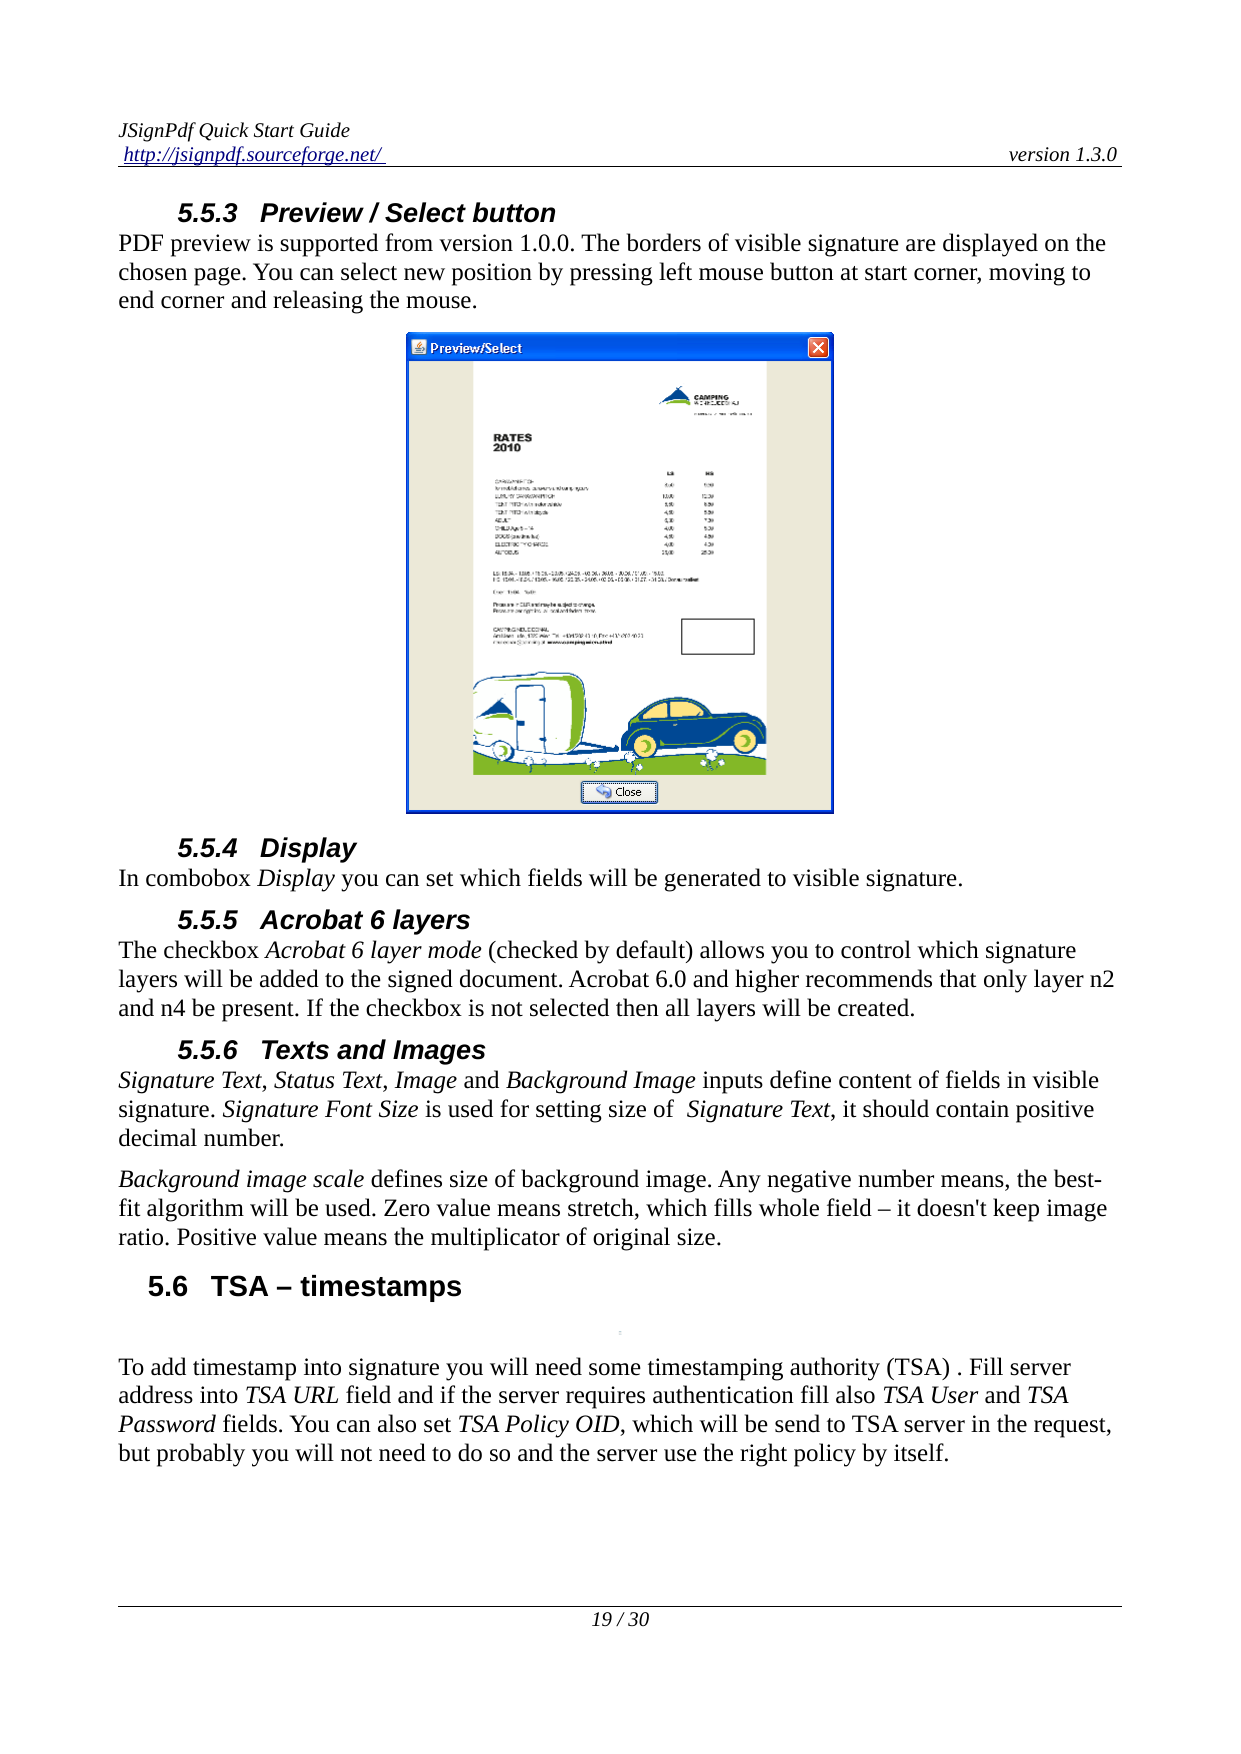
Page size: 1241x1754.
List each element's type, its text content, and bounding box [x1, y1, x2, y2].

subtitle TSA – timestamps [148, 1269, 1116, 1302]
subtitle Texts and Images [177, 1034, 1122, 1065]
text In combobox Display you can set which fields will be generated to visible signature. [118, 863, 1122, 892]
text The checkbox Acrobat 6 layer mode (checked by default) allows you to control which signature layers will be added to the signed document. Acrobat 6.0 and higher recommends that only layer n2 and n4 be present. If the checkbox is not selected then all layers will be created. [118, 935, 1122, 1022]
picture [406, 332, 834, 814]
text To add timestamp into signature you will need some timestamping authority (TSA) . Fill server address into TSA URL field and if the server requires authentication fill also TSA User and TSA Password fields. You can also set TSA Policy OID, which will be send to TSA server in the request, but probably you will not need to do so and the server use the right policy by itself. [118, 1314, 1122, 1467]
text PDF preview is supported from version 1.0.0. The borders of visible signature are displayed on the chosen page. You can select new position by pressing left mouse button at start corner, moving to end corner and releasing the mouse. [118, 228, 1122, 314]
text Signature Text, Status Text, Image and Background Image inputs define content of fields in visible signature. Signature Font Size is used for setting size of Signature Text, it should contain positive decimal number. [118, 1065, 1122, 1152]
subtitle Display [177, 814, 1122, 863]
text Background image scale defines size of background image. Any negative number means, the best-fit algorithm will be used. Zero value means stretch, which fills whole field – it doesn't keep image ratio. Positive value means the multiplicator of original size. [118, 1164, 1122, 1250]
subtitle Preview / Select button [177, 197, 1122, 228]
subtitle Acrobat 6 layers [177, 904, 1122, 935]
